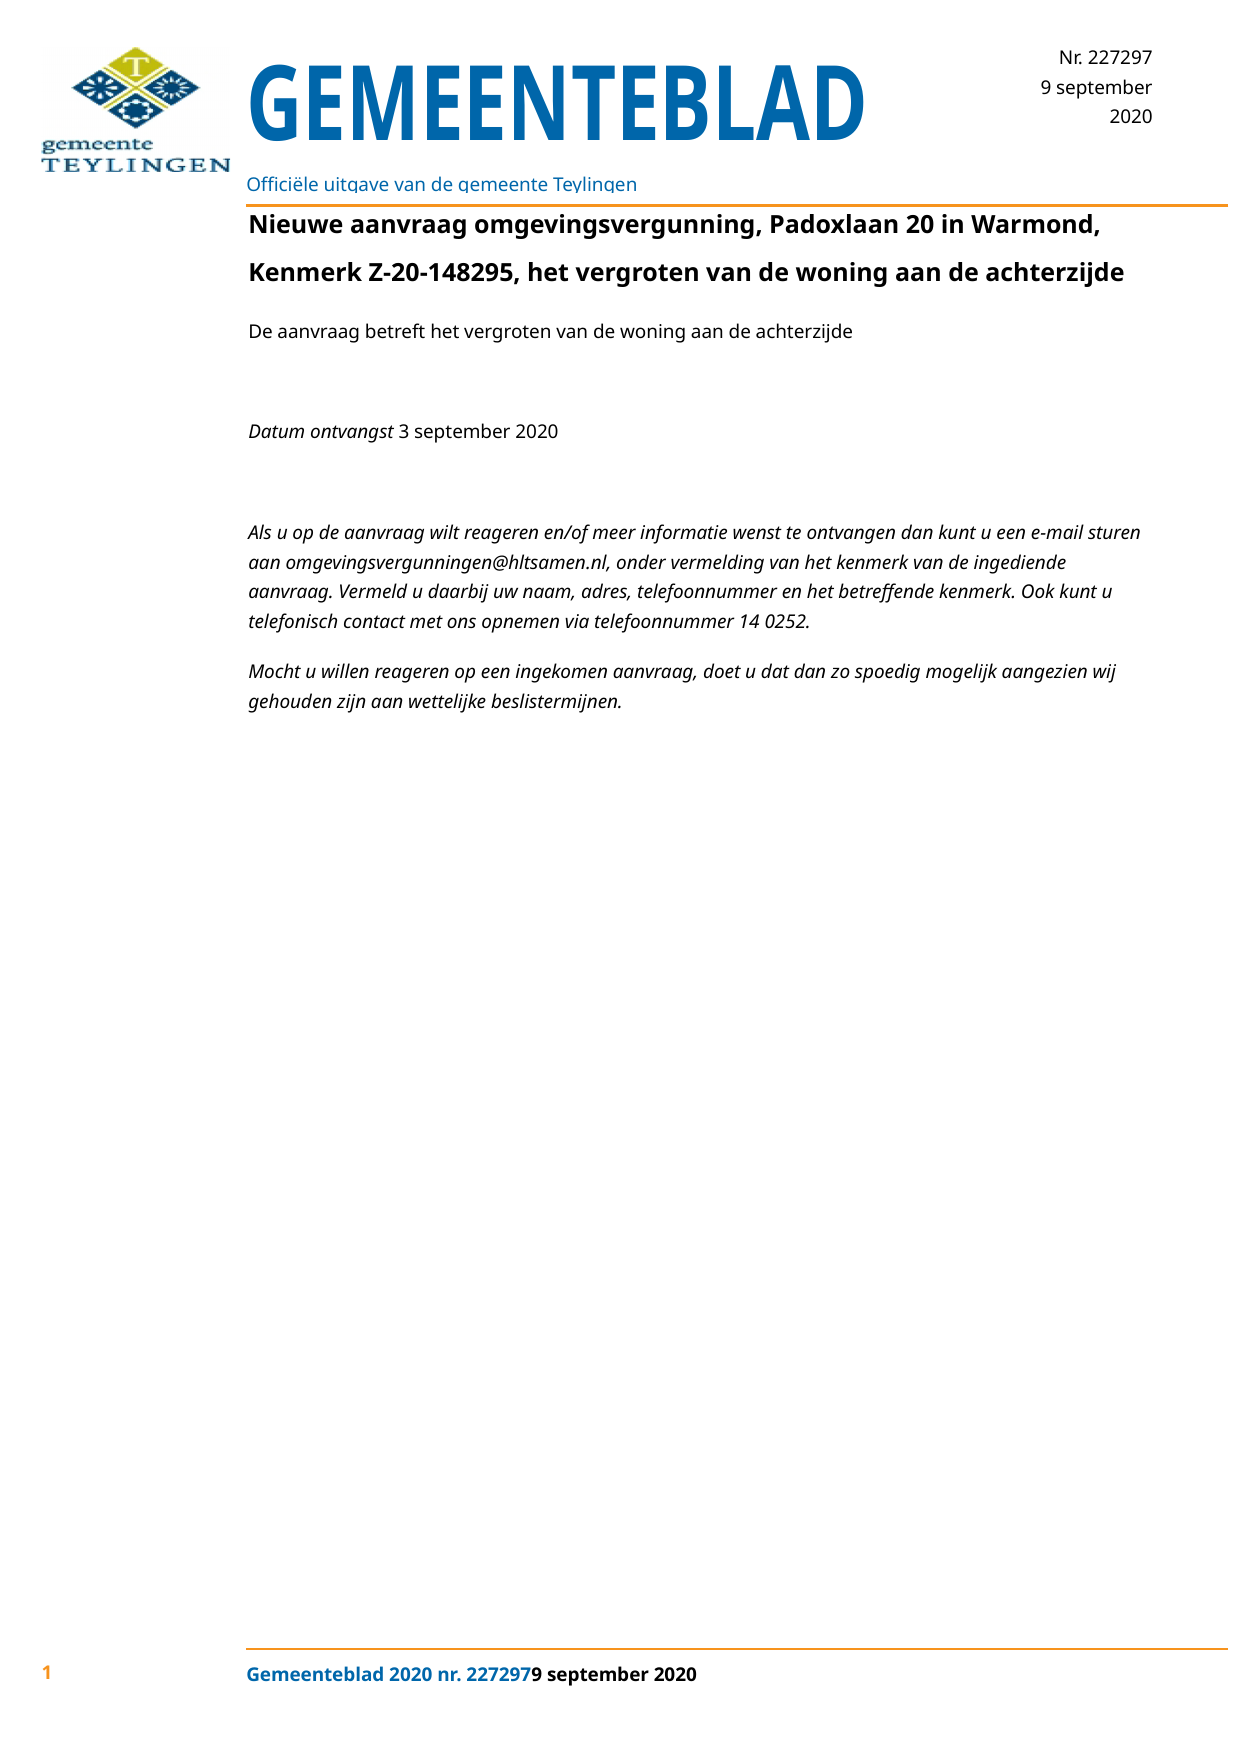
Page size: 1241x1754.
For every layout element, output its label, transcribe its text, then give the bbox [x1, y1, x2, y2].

picture [41, 47, 231, 172]
text Datum ontvangst 3 september 2020 [248, 419, 1152, 444]
text Als u op de aanvraag wilt reageren en/of meer informatie wenst te ontvangen dan kunt u een e-mail sturen aan omgevingsvergunningen@hltsamen.nl, onder vermelding van het kenmerk van de ingediende aanvraag. Vermeld u daarbij uw naam, adres, telefoonnummer en het betreffende kenmerk. Ook kunt u telefonisch contact met ons opnemen via telefoonnummer 14 0252. [248, 519, 1152, 634]
text Nieuwe aanvraag omgevingsvergunning, Padoxlaan 20 in Warmond, Kenmerk Z-20-148295, het vergroten van de woning aan de achterzijde [248, 207, 1152, 288]
text De aanvraag betreft het vergroten van de woning aan de achterzijde [248, 318, 1152, 344]
text Mocht u willen reageren op een ingekomen aanvraag, doet u dat dan zo spoedig mogelijk aangezien wij gehouden zijn aan wettelijke beslistermijnen. [248, 659, 1152, 714]
